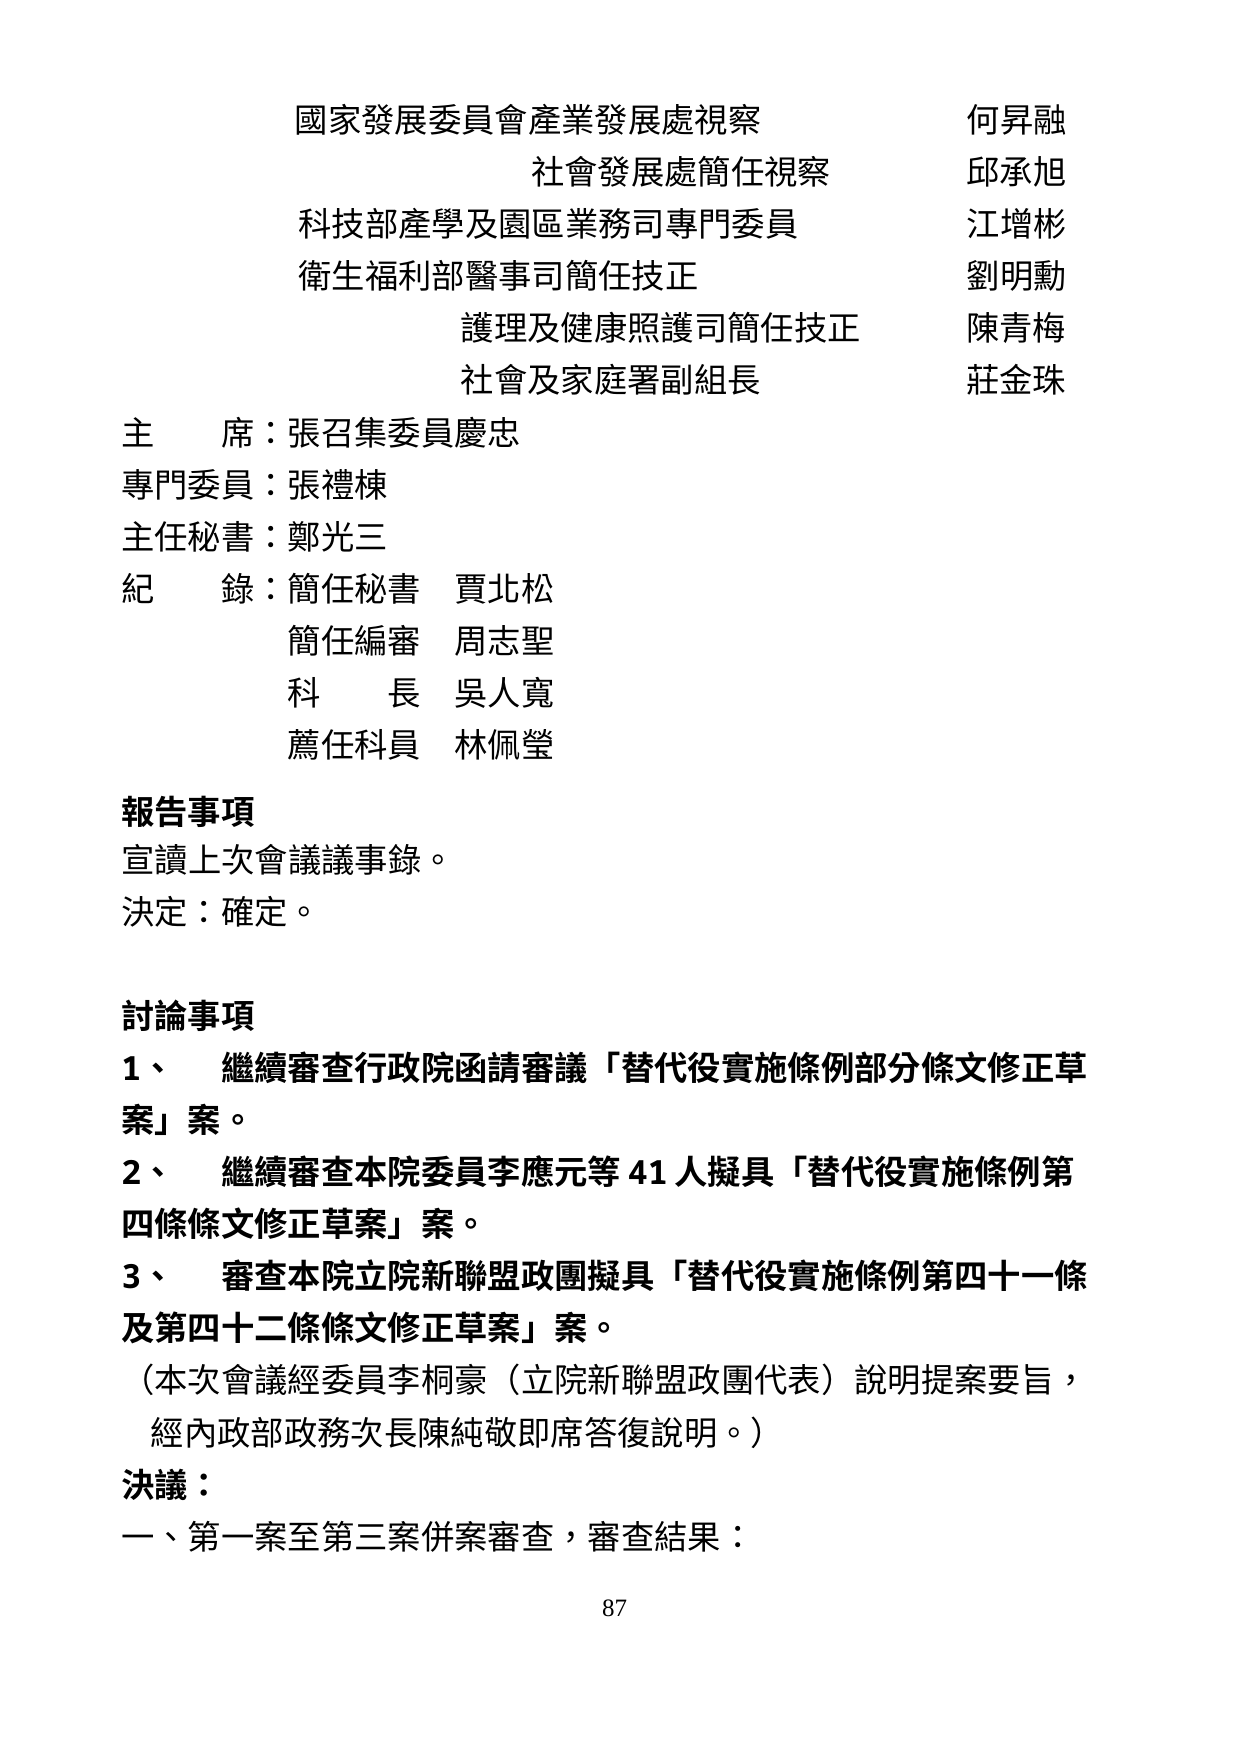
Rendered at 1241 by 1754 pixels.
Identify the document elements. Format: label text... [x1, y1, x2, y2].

text 科技部產學及園區業務司專門委員 江增彬 [298, 195, 1107, 247]
text 護理及健康照護司簡任技正 陳青梅 [461, 299, 1107, 351]
text 一、第一案至第三案併案審查，審查結果： [121, 1507, 1113, 1559]
list 繼續審查本院委員李應元等41人擬具「替代役實施條例第四條條文修正草案」案。 [121, 1143, 1108, 1247]
text 討論事項 [121, 987, 1108, 1039]
text 薦任科員 林佩瑩 [121, 716, 1219, 768]
text 科 長 吳人寬 [121, 664, 1219, 716]
text 決議： [121, 1455, 1107, 1507]
text 社會發展處簡任視察 邱承旭 [531, 143, 1107, 195]
text 紀 錄：簡任秘書 賈北松 [121, 559, 1219, 612]
text 決定：確定。 [121, 882, 1113, 934]
list 審查本院立院新聯盟政團擬具「替代役實施條例第四十一條及第四十二條條文修正草案」案。 [121, 1247, 1108, 1351]
text 專門委員：張禮棟 [121, 455, 1219, 507]
text 簡任編審 周志聖 [121, 612, 1219, 664]
text 社會及家庭署副組長 莊金珠 [461, 351, 1107, 403]
text 國家發展委員會產業發展處視察 何昇融 [294, 91, 1107, 143]
text 宣讀上次會議議事錄。 [121, 830, 1107, 882]
text 主 席：張召集委員慶忠 [121, 403, 1219, 455]
text 衛生福利部醫事司簡任技正 劉明勳 [298, 247, 1107, 299]
list 繼續審查行政院函請審議「替代役實施條例部分條文修正草案」案。 [121, 1039, 1108, 1143]
text 報告事項 [121, 768, 1219, 830]
text 主任秘書：鄭光三 [121, 507, 1219, 559]
text （本次會議經委員李桐豪（立院新聯盟政團代表）說明提案要旨，經內政部政務次長陳純敬即席答復說明。） [121, 1351, 1108, 1455]
